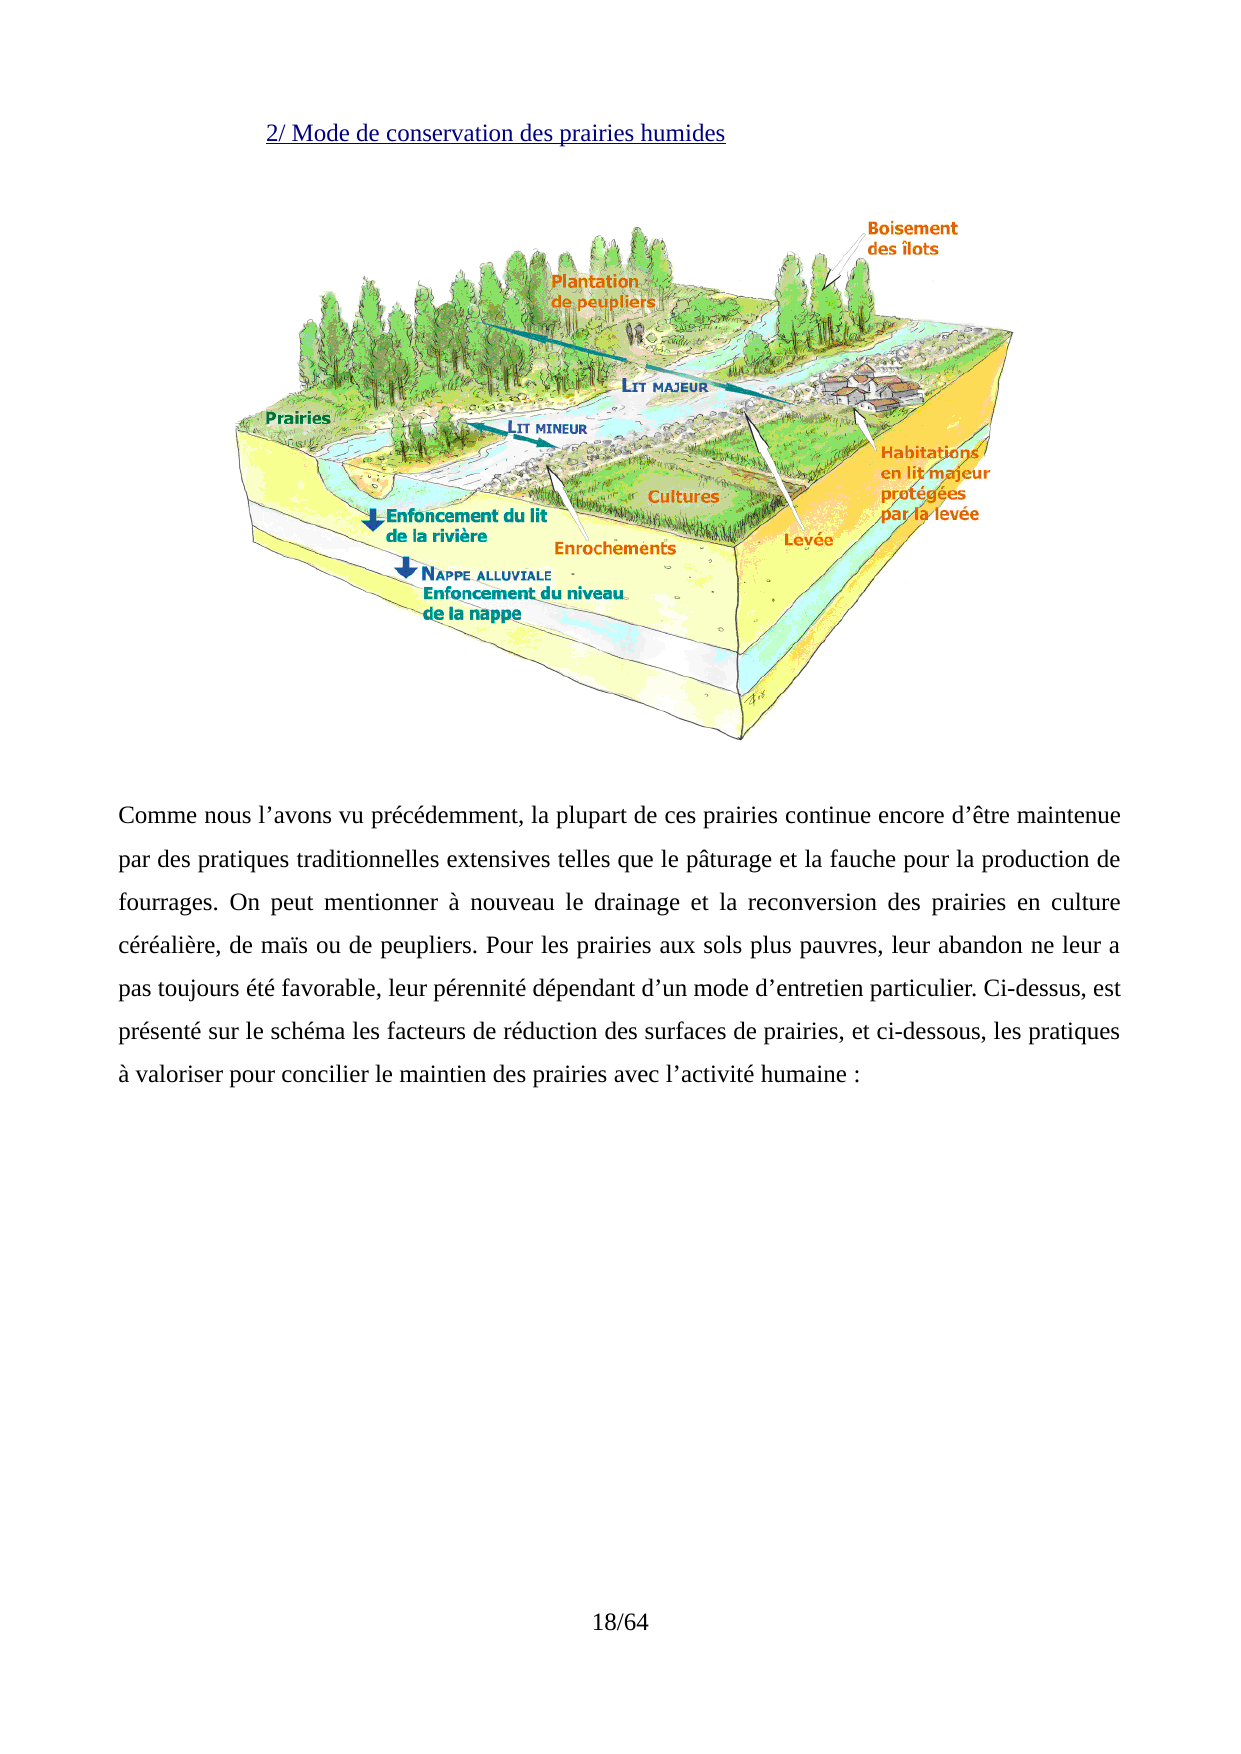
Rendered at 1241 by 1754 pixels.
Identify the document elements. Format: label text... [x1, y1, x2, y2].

text 2/ Mode de conservation des prairies humides [118, 118, 1122, 147]
picture [217, 204, 1023, 744]
text Comme nous l’avons vu précédemment, la plupart de ces prairies continue encore d’être maintenue par des pratiques traditionnelles extensives telles que le pâturage et la fauche pour la production de fourrages. On peut mentionner à nouveau le drainage et la reconversion des prairies en culture céréalière, de maïs ou de peupliers. Pour les prairies aux sols plus pauvres, leur abandon ne leur a pas toujours été favorable, leur pérennité dépendant d’un mode d’entretien particulier. Ci-dessus, est présenté sur le schéma les facteurs de réduction des surfaces de prairies, et ci-dessous, les pratiques à valoriser pour concilier le maintien des prairies avec l’activité humaine : [118, 801, 1122, 1088]
